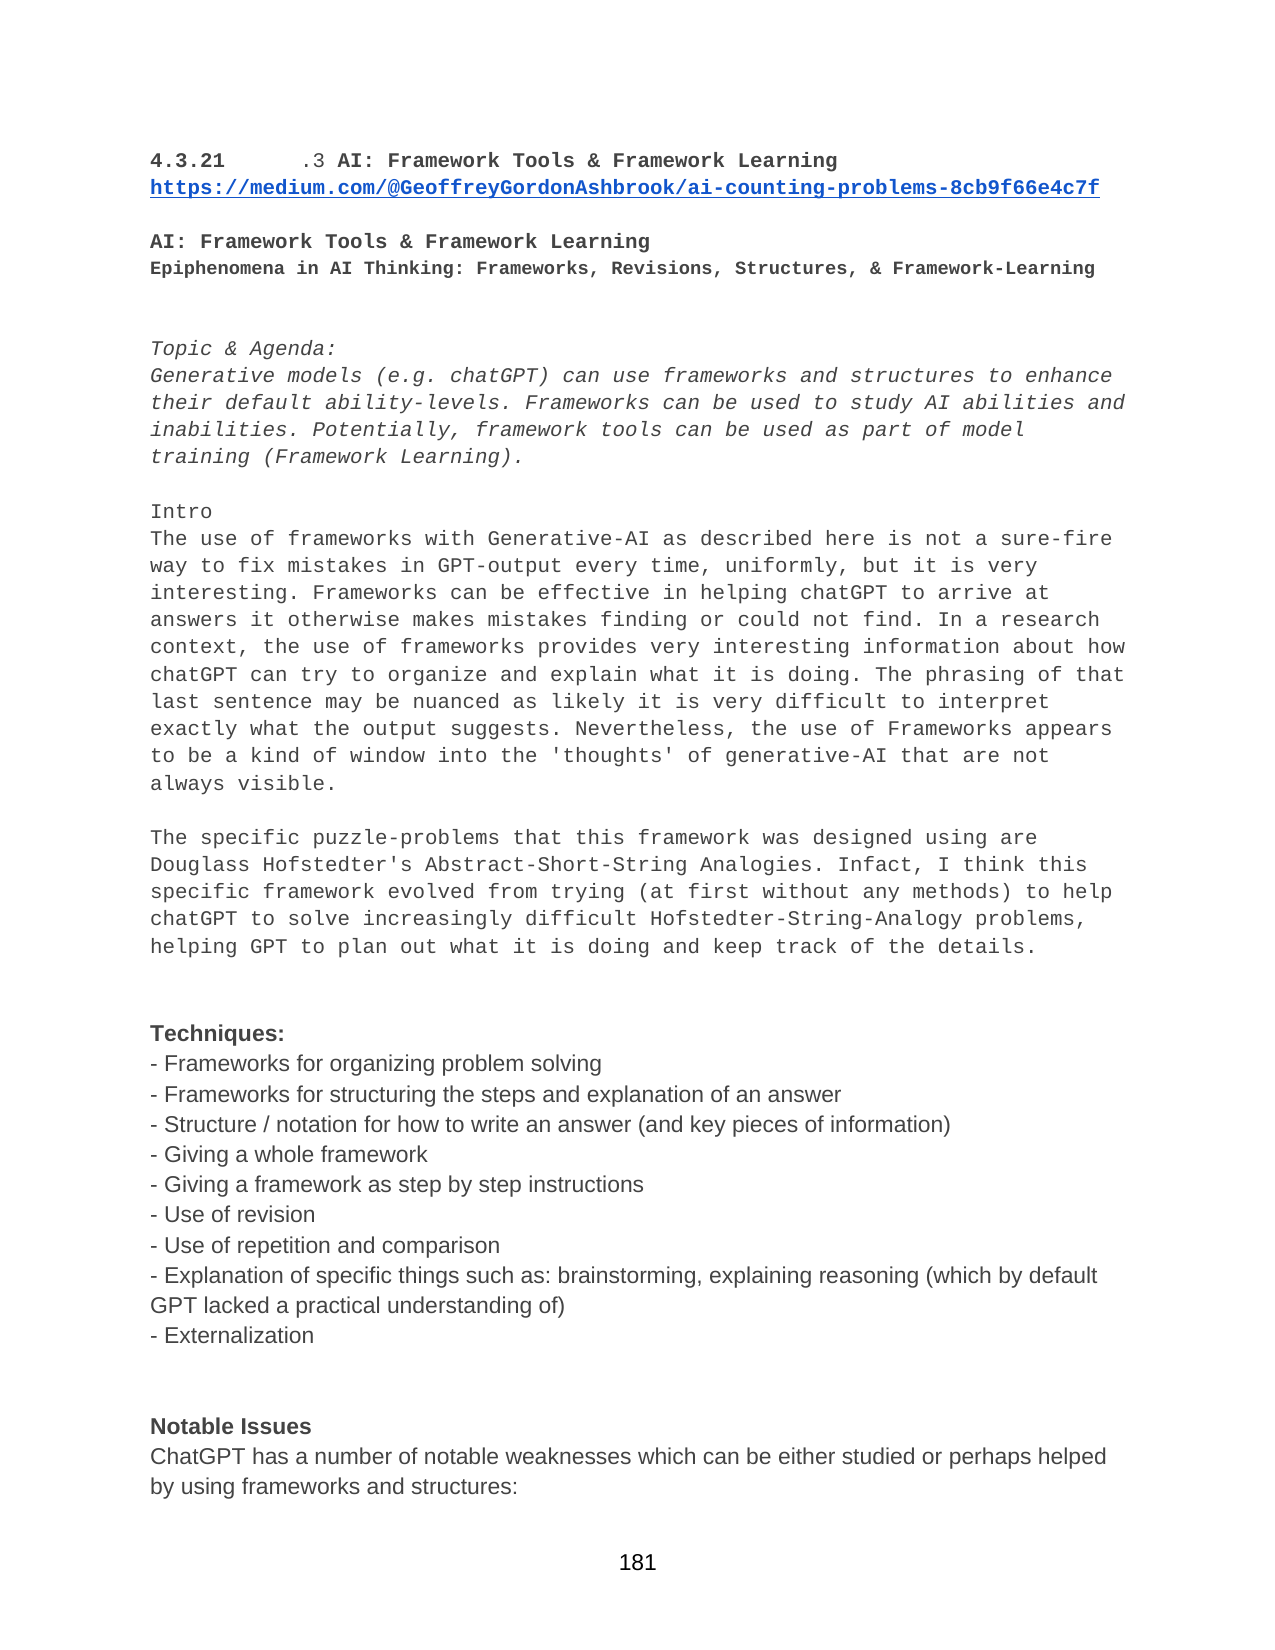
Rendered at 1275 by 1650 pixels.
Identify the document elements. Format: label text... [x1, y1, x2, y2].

text - Frameworks for structuring the steps and explanation of an answer [150, 1081, 1125, 1107]
text - Frameworks for organizing problem solving [150, 1050, 1125, 1077]
text - Use of revision [150, 1201, 1125, 1228]
text AI: Framework Tools & Framework Learning [150, 232, 1125, 255]
text Notable Issues [150, 1413, 1125, 1439]
text - Externalization [150, 1322, 1125, 1349]
text https://medium.com/@GeoffreyGordonAshbrook/ai-counting-problems-8cb9f66e4c7f [150, 177, 1125, 201]
text - Use of repetition and comparison [150, 1232, 1125, 1258]
text - Structure / notation for how to write an answer (and key pieces of information) [150, 1111, 1125, 1137]
text Epiphenomena in AI Thinking: Frameworks, Revisions, Structures, & Framework-Learning [150, 259, 1125, 280]
text - Explanation of specific things such as: brainstorming, explaining reasoning (which by default GPT lacked a practical understanding of) [150, 1262, 1125, 1318]
text The use of frameworks with Generative-AI as described here is not a sure-fire way to fix mistakes in GPT-output every time, uniformly, but it is very interesting. Frameworks can be effective in helping chatGPT to arrive at answers it otherwise makes mistakes finding or could not find. In a research context, the use of frameworks provides very interesting information about how chatGPT can try to organize and explain what it is doing. The phrasing of that last sentence may be nuanced as likely it is very difficult to interpret exactly what the output suggests. Nevertheless, the use of Frameworks appears to be a kind of window into the 'thoughts' of generative-AI that are not always visible. [150, 528, 1125, 796]
text ChatGPT has a number of notable weaknesses which can be either studied or perhaps helped by using frameworks and structures: [150, 1443, 1125, 1500]
text Techniques: [150, 1020, 1125, 1047]
text Topic & Agenda: [150, 337, 1125, 361]
text - Giving a whole framework [150, 1141, 1125, 1167]
text The specific puzzle-problems that this framework was designed using are Douglass Hofstedter's Abstract-Short-String Analogies. Infact, I think this specific framework evolved from trying (at first without any methods) to help chatGPT to solve increasingly difficult Hofstedter-String-Analogy problems, helping GPT to plan out what it is doing and keep track of the details. [150, 827, 1125, 959]
text 4.3.21 .3 AI: Framework Tools & Framework Learning [150, 150, 1125, 174]
text - Giving a framework as step by step instructions [150, 1171, 1125, 1198]
text Intro [150, 501, 1125, 524]
text Generative models (e.g. chatGPT) can use frameworks and structures to enhance their default ability-levels. Frameworks can be used to study AI abilities and inabilities. Potentially, framework tools can be used as part of model training (Framework Learning). [150, 365, 1125, 470]
